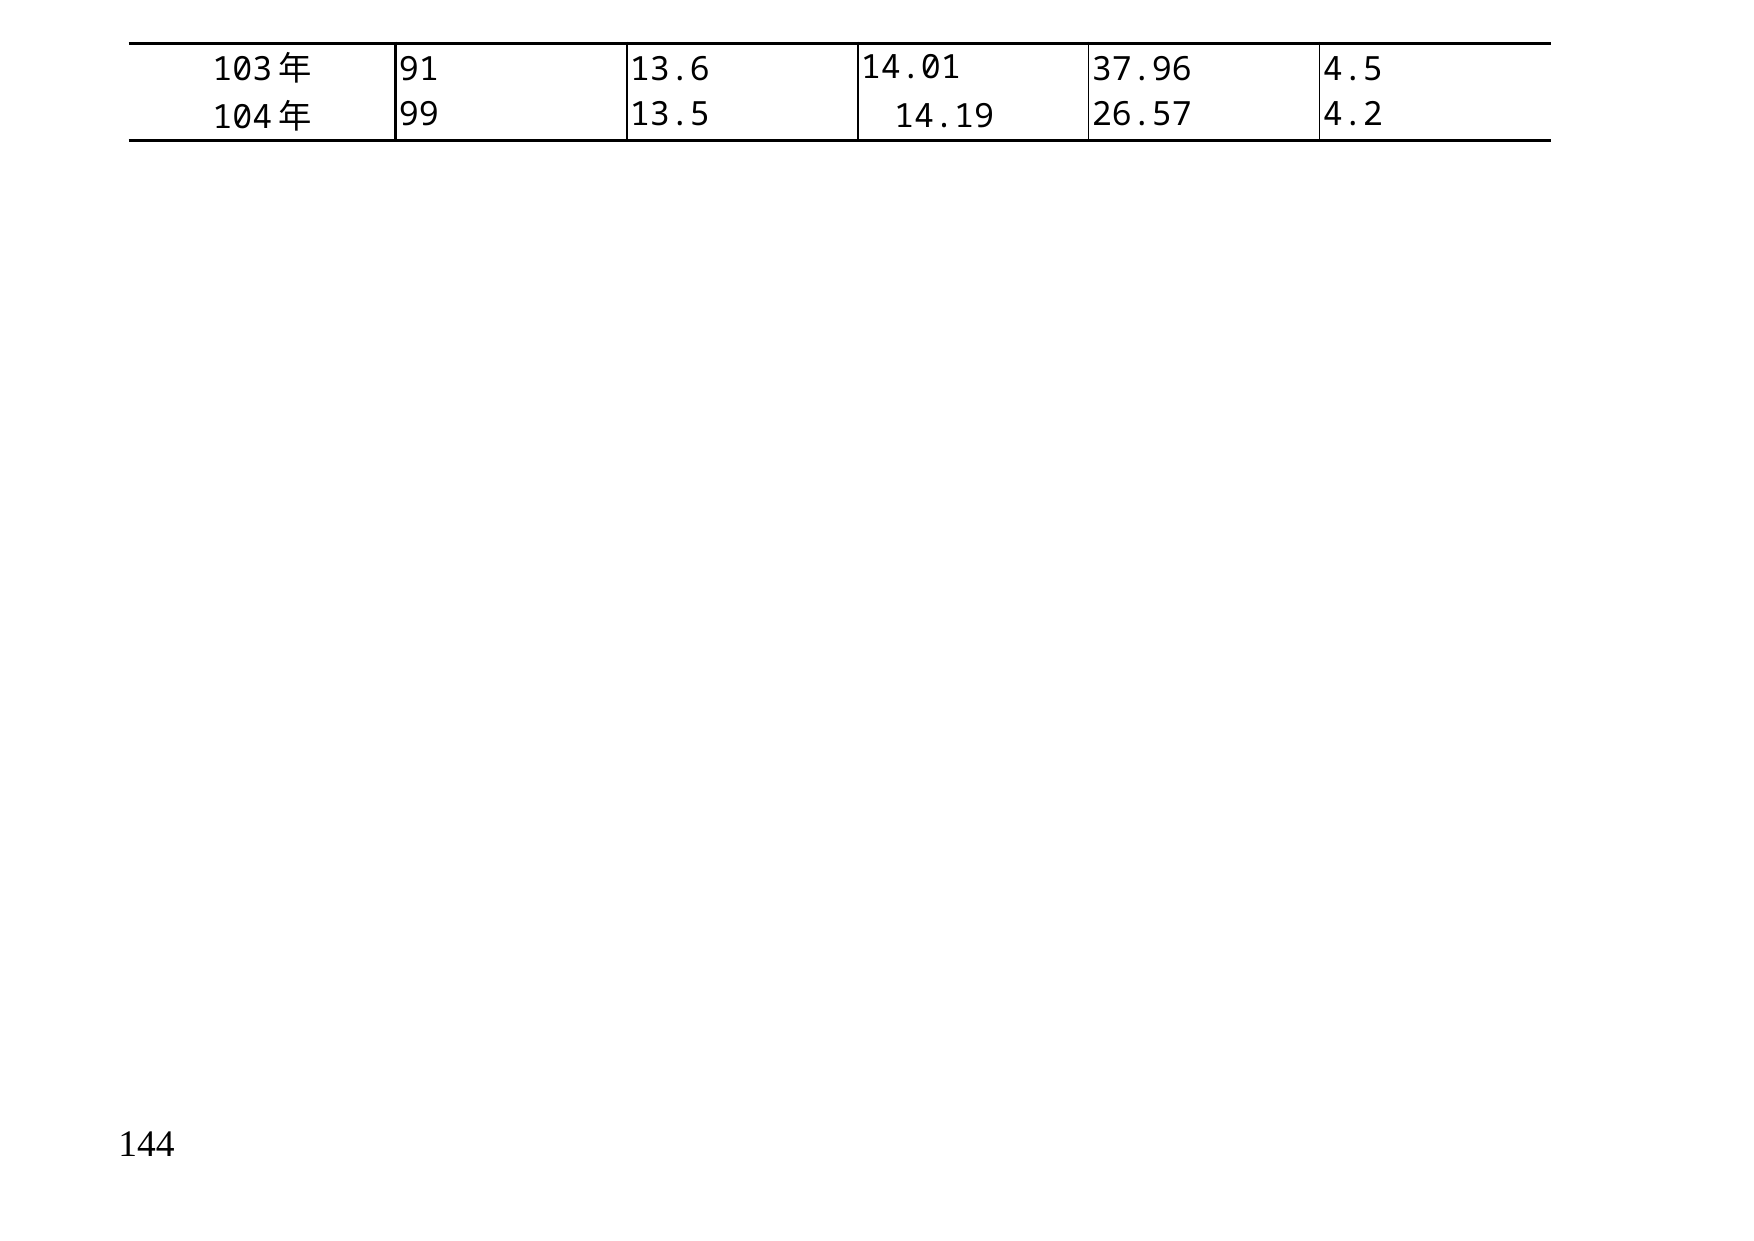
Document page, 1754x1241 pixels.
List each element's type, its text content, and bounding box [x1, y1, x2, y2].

table_cell 4.5 4.2 [1320, 45, 1551, 138]
table_cell 103年 104年 [129, 45, 394, 138]
table_cell 37.96 26.57 [1089, 45, 1319, 138]
table_cell 91 99 [397, 45, 626, 138]
table_cell 13.6 13.5 [628, 45, 857, 138]
table_cell 14.01 14.19 [859, 45, 1088, 138]
